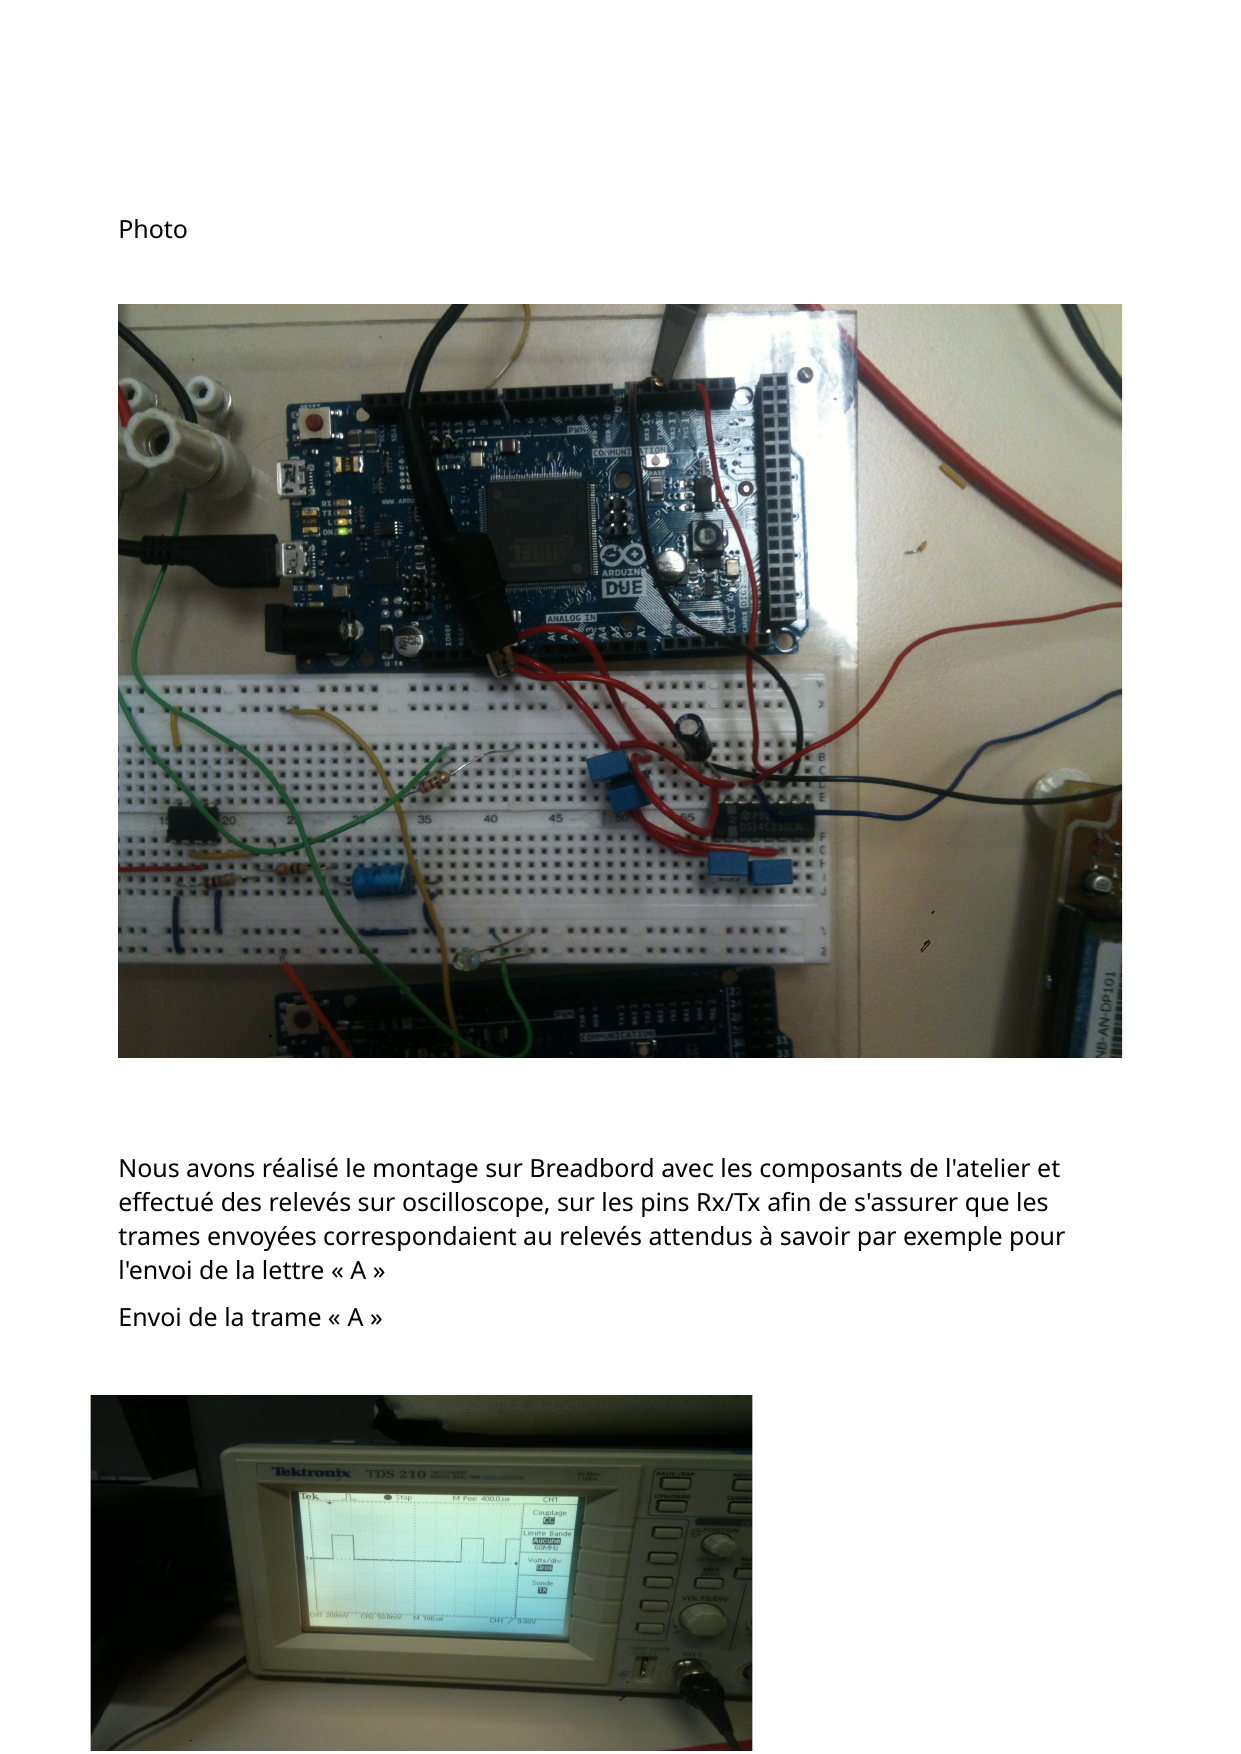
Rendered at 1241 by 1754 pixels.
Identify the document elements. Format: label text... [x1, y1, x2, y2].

picture [90, 1395, 753, 1751]
picture [118, 304, 1123, 1058]
text Nous avons réalisé le montage sur Breadbord avec les composants de l'atelier et effectué des relevés sur oscilloscope, sur les pins Rx/Tx afin de s'assurer que les trames envoyées correspondaient au relevés attendus à savoir par exemple pour l'envoi de la lettre « A » [118, 1150, 1122, 1287]
text Envoi de la trame « A » [118, 1299, 1122, 1333]
text Photo [118, 211, 1122, 245]
